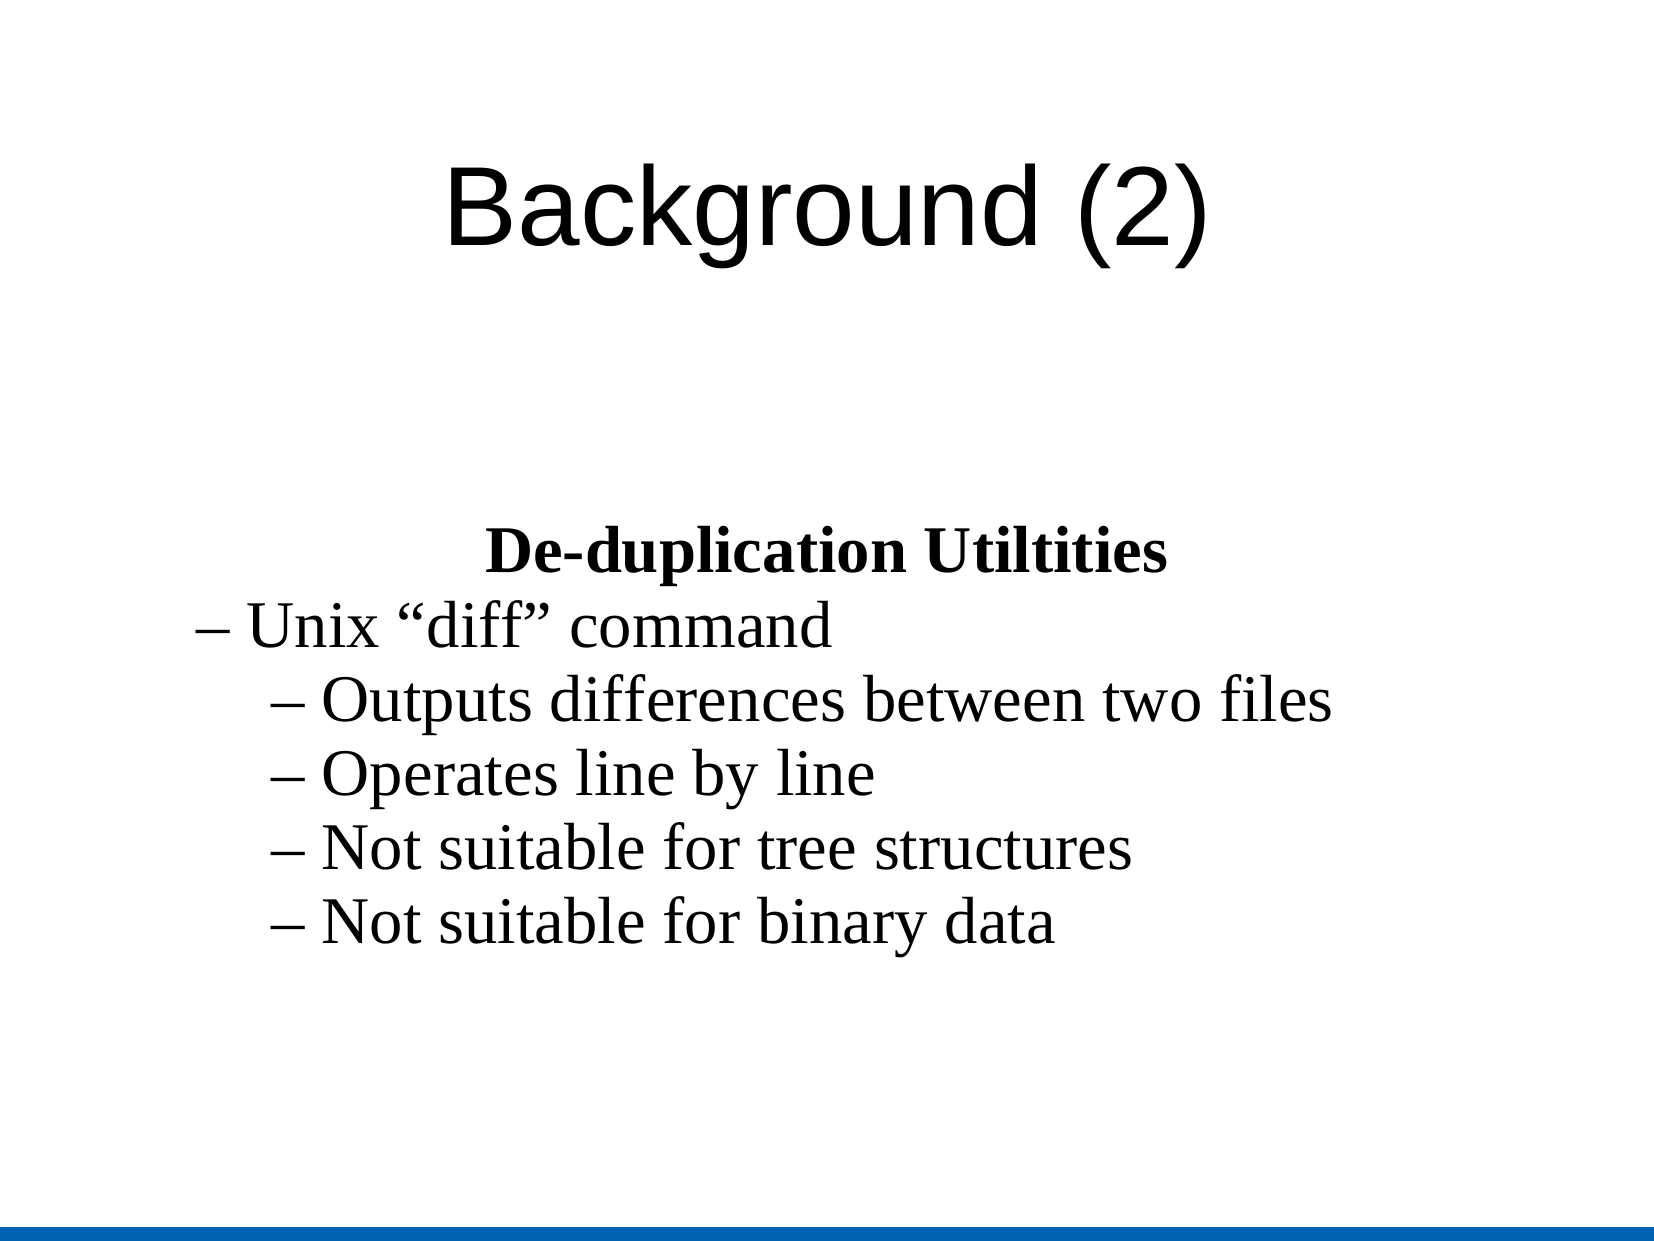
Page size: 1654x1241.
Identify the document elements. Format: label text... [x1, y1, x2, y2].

title Background (2) [121, 102, 1533, 311]
subtitle De-duplication Utiltities – Unix “diff” command – Outputs differences between two files – Operates line by line – Not suitable for tree structures – Not suitable for binary data [121, 344, 1533, 1127]
